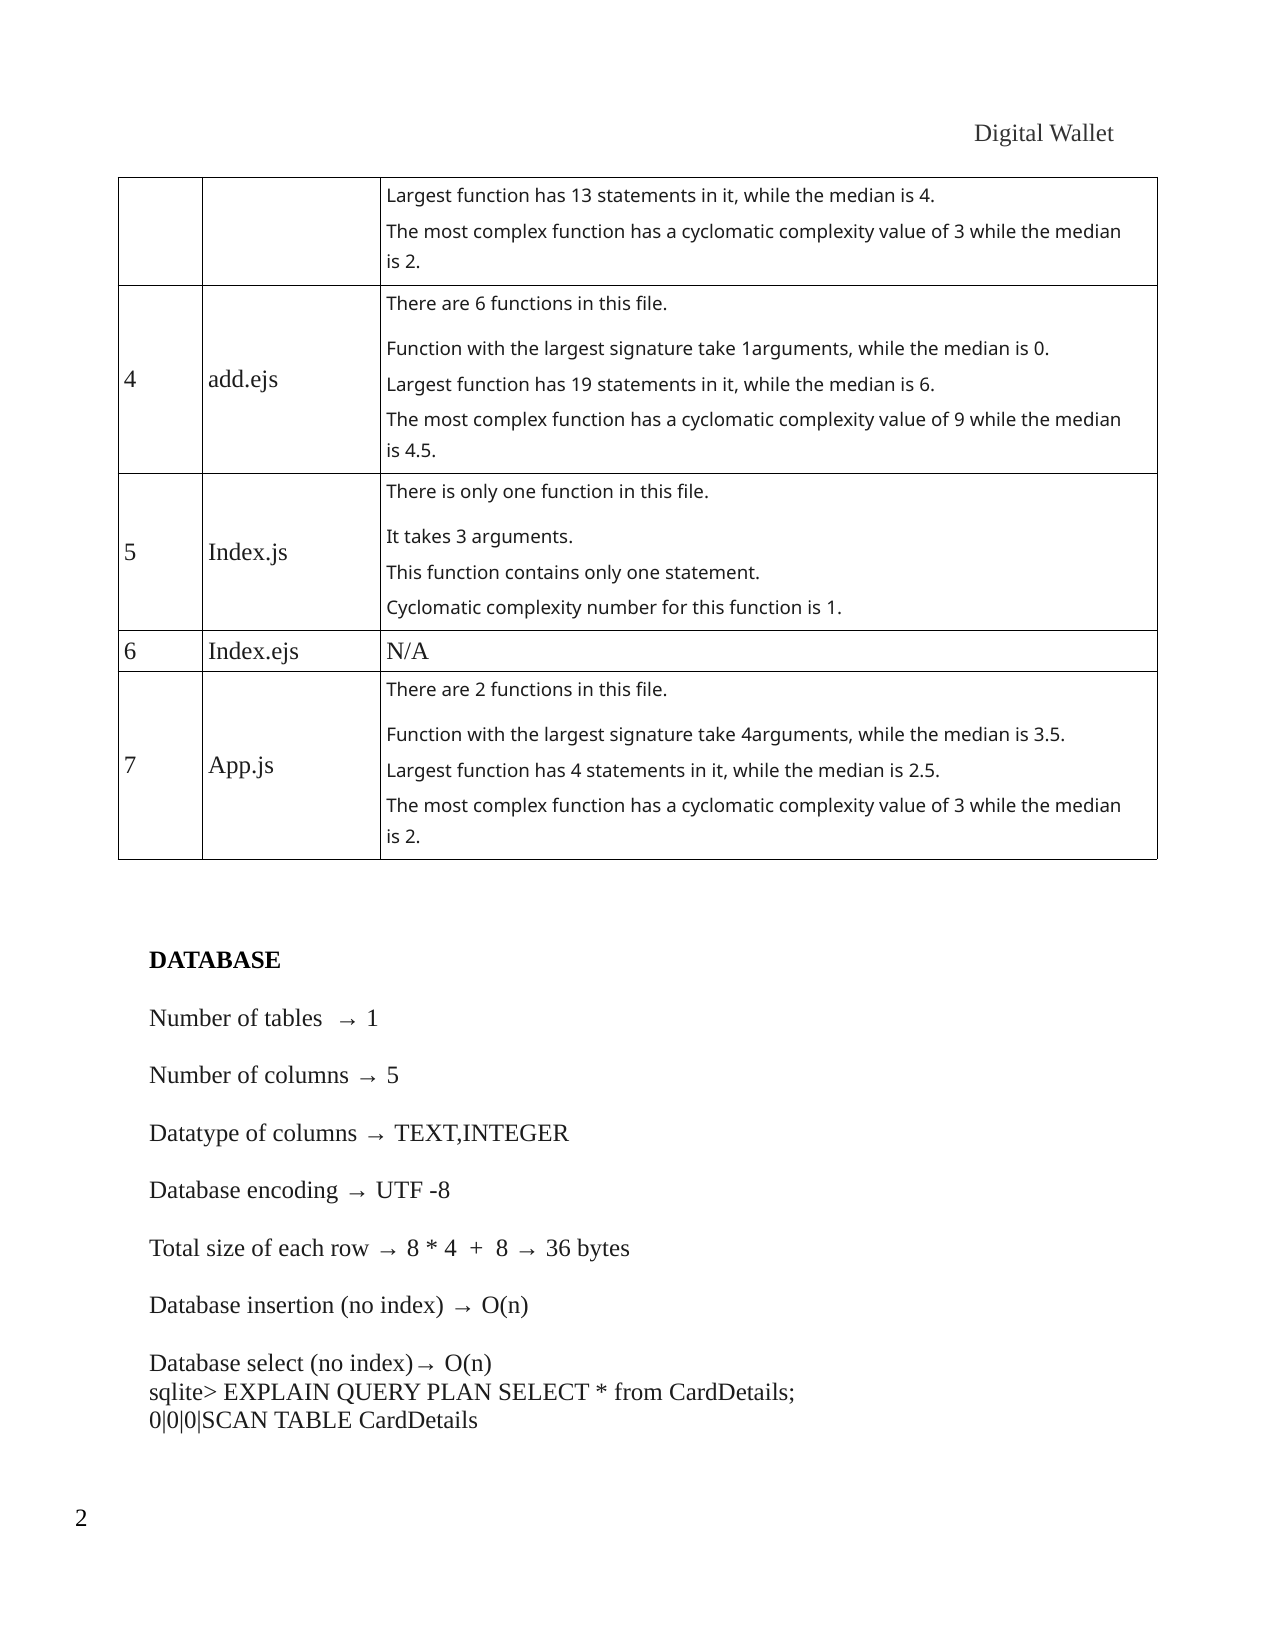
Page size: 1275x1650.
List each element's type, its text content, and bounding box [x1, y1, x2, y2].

table_cell 6 [119, 631, 202, 671]
text 0|0|0|SCAN TABLE CardDetails [75, 1405, 1200, 1434]
text DATABASE [75, 945, 1200, 974]
text Number of columns → 5 [75, 1060, 1200, 1089]
table_cell [203, 178, 380, 284]
text Number of tables → 1 [75, 1003, 1200, 1032]
table_cell add.ejs [203, 286, 380, 473]
table_cell Index.ejs [203, 631, 380, 671]
table_cell Largest function has 13 statements in it, while the median is 4. The most complex function has a cyclomatic complexity value of 3 while the median is 2. [381, 178, 1157, 284]
table_cell There are 2 functions in this file. Function with the largest signature take 4arguments, while the median is 3.5. Largest function has 4 statements in it, while the median is 2.5. The most complex function has a cyclomatic complexity value of 3 while the median is 2. [381, 672, 1157, 859]
table_cell N/A [381, 631, 1157, 671]
table_cell There are 6 functions in this file. Function with the largest signature take 1arguments, while the median is 0. Largest function has 19 statements in it, while the median is 6. The most complex function has a cyclomatic complexity value of 9 while the median is 4.5. [381, 286, 1157, 473]
text Total size of each row → 8 * 4 + 8 → 36 bytes [75, 1233, 1200, 1262]
text Database encoding → UTF -8 [75, 1175, 1200, 1204]
text Database insertion (no index) → O(n) [75, 1290, 1200, 1319]
text Database select (no index)→ O(n) [75, 1348, 1200, 1377]
table_cell [119, 178, 202, 284]
table_cell App.js [203, 672, 380, 859]
table_cell Index.js [203, 474, 380, 630]
table_cell 4 [119, 286, 202, 473]
table_cell There is only one function in this file. It takes 3 arguments. This function contains only one statement. Cyclomatic complexity number for this function is 1. [381, 474, 1157, 630]
text Datatype of columns → TEXT,INTEGER [75, 1118, 1200, 1147]
table_cell 7 [119, 672, 202, 859]
text sqlite> EXPLAIN QUERY PLAN SELECT * from CardDetails; [75, 1377, 1200, 1405]
table_cell 5 [119, 474, 202, 630]
